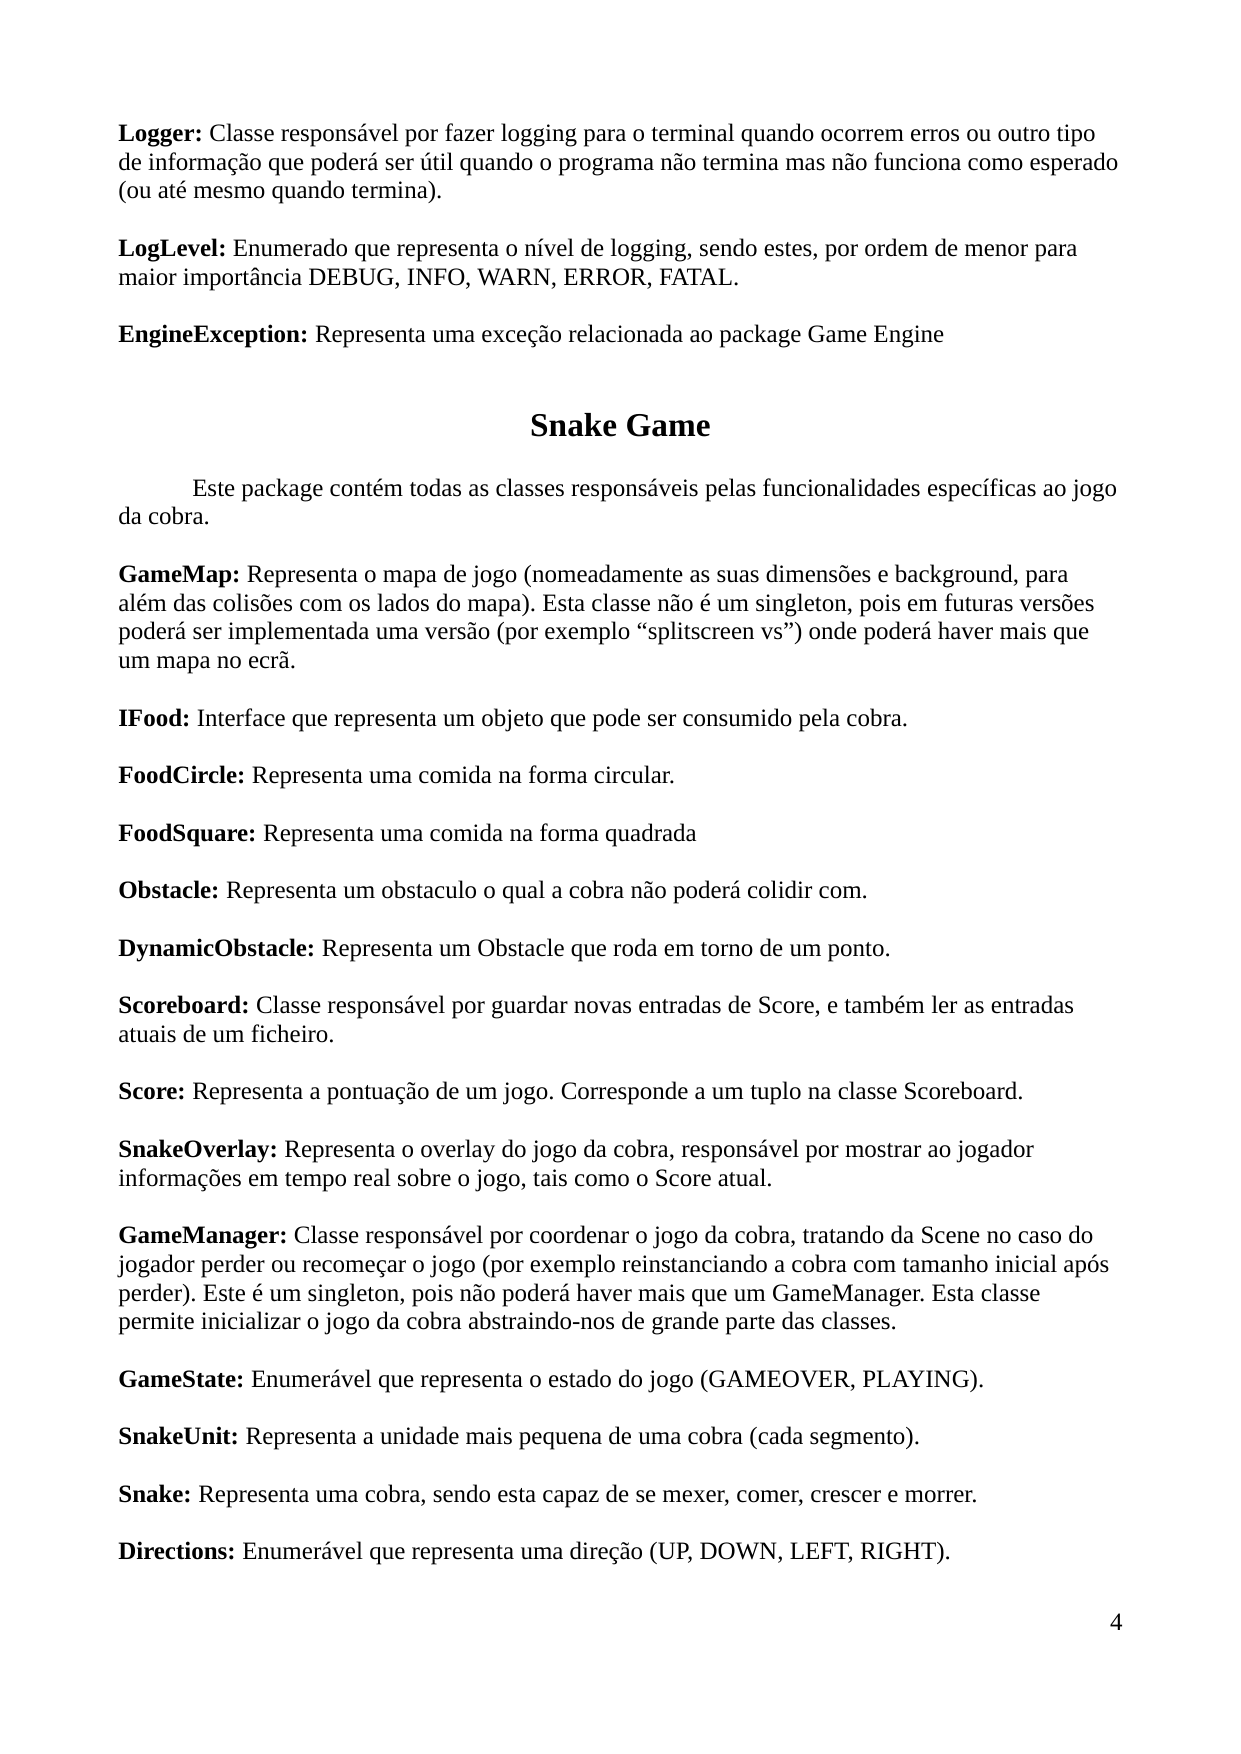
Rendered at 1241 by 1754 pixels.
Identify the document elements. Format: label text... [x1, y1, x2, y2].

text Score: Representa a pontuação de um jogo. Corresponde a um tuplo na classe Scoreboard. [118, 1076, 1122, 1105]
text GameManager: Classe responsável por coordenar o jogo da cobra, tratando da Scene no caso do jogador perder ou recomeçar o jogo (por exemplo reinstanciando a cobra com tamanho inicial após perder). Este é um singleton, pois não poderá haver mais que um GameManager. Esta classe permite inicializar o jogo da cobra abstraindo-nos de grande parte das classes. [118, 1220, 1122, 1335]
text Directions: Enumerável que representa uma direção (UP, DOWN, LEFT, RIGHT). [118, 1536, 1122, 1565]
text GameState: Enumerável que representa o estado do jogo (GAMEOVER, PLAYING). [118, 1364, 1122, 1393]
text SnakeOverlay: Representa o overlay do jogo da cobra, responsável por mostrar ao jogador informações em tempo real sobre o jogo, tais como o Score atual. [118, 1134, 1122, 1191]
text Este package contém todas as classes responsáveis pelas funcionalidades específicas ao jogo da cobra. [118, 473, 1122, 530]
text Scoreboard: Classe responsável por guardar novas entradas de Score, e também ler as entradas atuais de um ficheiro. [118, 990, 1122, 1048]
text FoodSquare: Representa uma comida na forma quadrada [118, 818, 1122, 846]
text GameMap: Representa o mapa de jogo (nomeadamente as suas dimensões e background, para além das colisões com os lados do mapa). Esta classe não é um singleton, pois em futuras versões poderá ser implementada uma versão (por exemplo “splitscreen vs”) onde poderá haver mais que um mapa no ecrã. [118, 559, 1122, 674]
text FoodCircle: Representa uma comida na forma circular. [118, 760, 1122, 789]
text Logger: Classe responsável por fazer logging para o terminal quando ocorrem erros ou outro tipo de informação que poderá ser útil quando o programa não termina mas não funciona como esperado (ou até mesmo quando termina). [118, 118, 1122, 204]
text Obstacle: Representa um obstaculo o qual a cobra não poderá colidir com. [118, 875, 1122, 904]
text EngineException: Representa uma exceção relacionada ao package Game Engine [118, 319, 1122, 348]
text LogLevel: Enumerado que representa o nível de logging, sendo estes, por ordem de menor para maior importância DEBUG, INFO, WARN, ERROR, FATAL. [118, 233, 1122, 291]
text IFood: Interface que representa um objeto que pode ser consumido pela cobra. [118, 703, 1122, 731]
text Snake Game [118, 406, 1122, 444]
text SnakeUnit: Representa a unidade mais pequena de uma cobra (cada segmento). [118, 1421, 1122, 1450]
text Snake: Representa uma cobra, sendo esta capaz de se mexer, comer, crescer e morrer. [118, 1479, 1122, 1508]
text DynamicObstacle: Representa um Obstacle que roda em torno de um ponto. [118, 933, 1122, 961]
